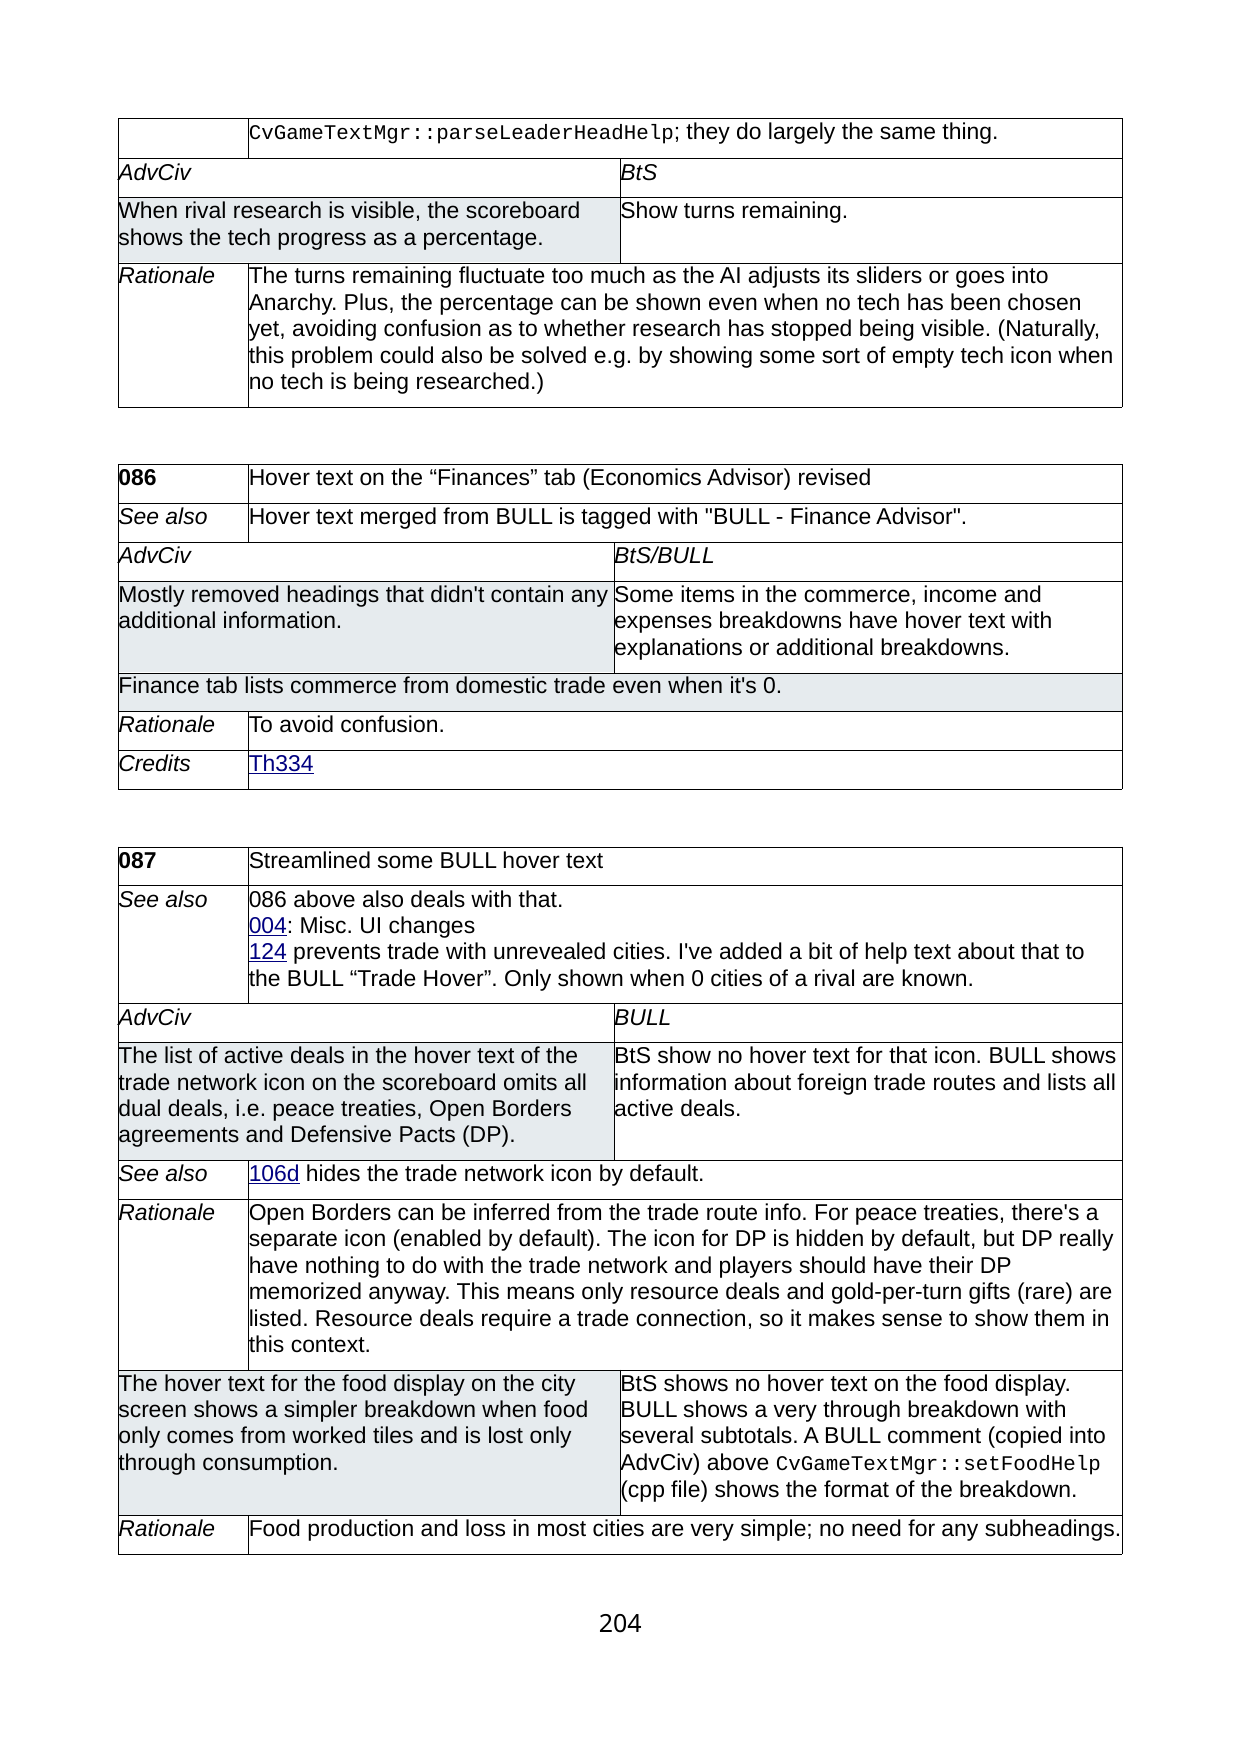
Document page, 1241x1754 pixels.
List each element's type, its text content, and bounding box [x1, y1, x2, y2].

table_cell See also [119, 886, 248, 1003]
table_cell Th334 [249, 751, 1122, 789]
table_cell Rationale [119, 712, 248, 750]
table_cell AdvCiv [119, 1004, 614, 1042]
table_cell Rationale [119, 1516, 248, 1554]
table_cell Hover text merged from BULL is tagged with "BULL - Finance Advisor". [249, 504, 1122, 542]
table_cell BtS [621, 159, 1122, 197]
table_cell Finance tab lists commerce from domestic trade even when it's 0. [119, 674, 1122, 711]
table_cell The turns remaining fluctuate too much as the AI adjusts its sliders or goes into Anarchy. Plus, the percentage can be shown even when no tech has been chosen yet, avoiding confusion as to whether research has stopped being visible. (Naturally, this problem could also be solved e.g. by showing some sort of empty tech icon when no tech is being researched.) [249, 264, 1122, 407]
table_cell BtS show no hover text for that icon. BULL shows information about foreign trade routes and lists all active deals. [615, 1043, 1122, 1160]
table_cell Some items in the commerce, income and expenses breakdowns have hover text with explanations or additional breakdowns. [615, 582, 1122, 672]
table_cell Open Borders can be inferred from the trade route info. For peace treaties, there's a separate icon (enabled by default). The icon for DP is hidden by default, but DP really have nothing to do with the trade network and players should have their DP memorized anyway. This means only resource deals and gold-per-turn gifts (rare) are listed. Resource deals require a trade connection, so it makes sense to show them in this context. [249, 1200, 1122, 1369]
table_header Streamlined some BULL hover text [249, 848, 1122, 885]
table_cell Rationale [119, 264, 248, 407]
table_header 086 [119, 465, 248, 503]
table_cell BtS shows no hover text on the food display. BULL shows a very through breakdown with several subtotals. A BULL comment (copied into AdvCiv) above CvGameTextMgr::setFoodHelp (cpp file) shows the format of the breakdown. [621, 1371, 1122, 1515]
table_cell AdvCiv [119, 159, 620, 197]
table_header Hover text on the “Finances” tab (Economics Advisor) revised [249, 465, 1122, 503]
table_cell When rival research is visible, the scoreboard shows the tech progress as a percentage. [119, 198, 620, 262]
table_header 087 [119, 848, 248, 885]
table_cell The list of active deals in the hover text of the trade network icon on the scoreboard omits all dual deals, i.e. peace treaties, Open Borders agreements and Defensive Pacts (DP). [119, 1043, 614, 1160]
table_cell To avoid confusion. [249, 712, 1122, 750]
table_cell 086 above also deals with that. 004: Misc. UI changes 124 prevents trade with unrevealed cities. I've added a bit of help text about that to the BULL “Trade Hover”. Only shown when 0 cities of a rival are known. [249, 886, 1122, 1003]
table_cell Food production and loss in most cities are very simple; no need for any subheadings. [249, 1516, 1122, 1554]
table_cell BtS/BULL [615, 543, 1122, 581]
table_cell See also [119, 504, 248, 542]
table_cell The hover text for the food display on the city screen shows a simpler breakdown when food only comes from worked tiles and is lost only through consumption. [119, 1371, 620, 1515]
table_cell See also [119, 1161, 248, 1199]
table_cell Mostly removed headings that didn't contain any additional information. [119, 582, 614, 672]
table_cell Rationale [119, 1200, 248, 1369]
table_cell AdvCiv [119, 543, 614, 581]
table_cell Credits [119, 751, 248, 789]
table_cell Show turns remaining. [621, 198, 1122, 262]
table_cell BULL [615, 1004, 1122, 1042]
table_cell 106d hides the trade network icon by default. [249, 1161, 1122, 1199]
table_cell CvGameTextMgr::parseLeaderHeadHelp; they do largely the same thing. [249, 119, 1122, 158]
table_cell [119, 119, 248, 158]
